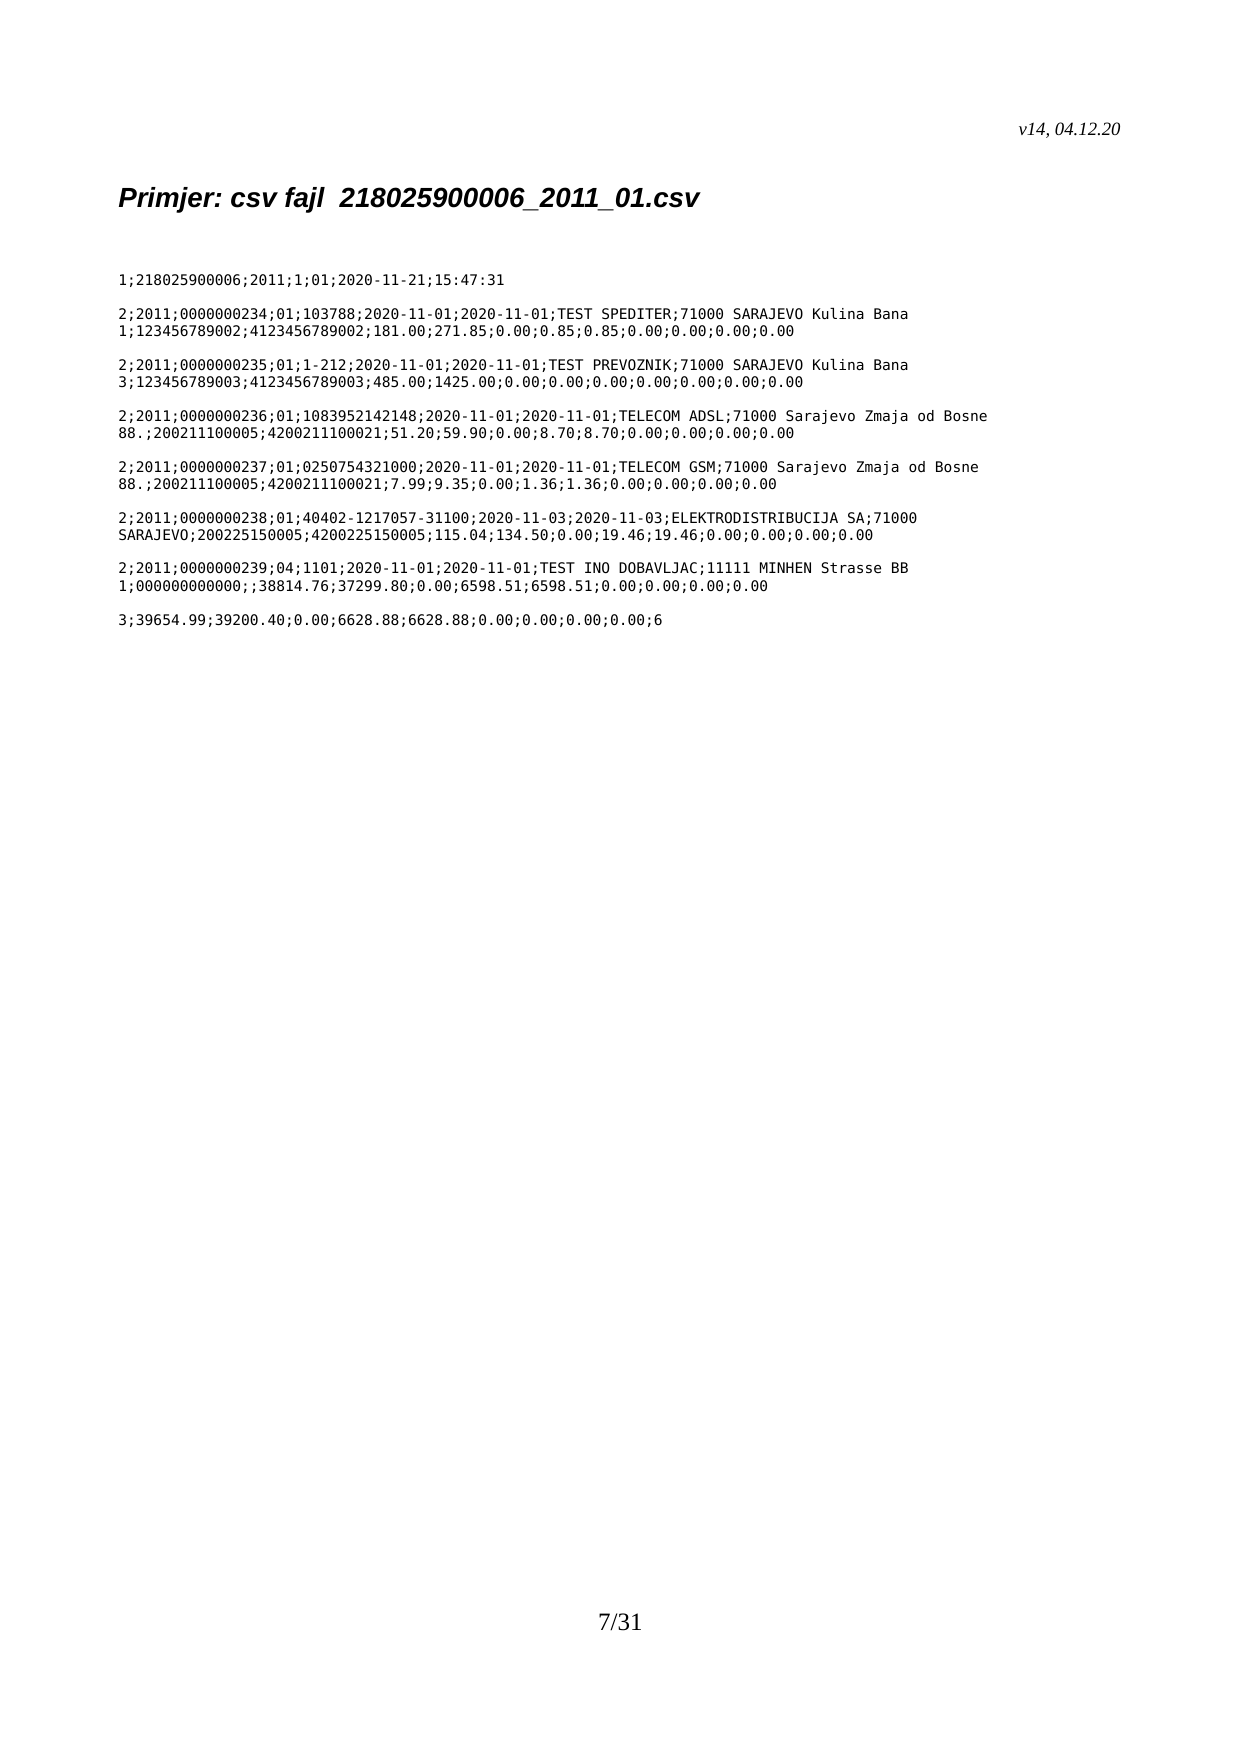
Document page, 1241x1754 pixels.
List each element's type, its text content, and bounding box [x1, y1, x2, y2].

text 2;2011;0000000237;01;0250754321000;2020-11-01;2020-11-01;TELECOM GSM;71000 Sarajevo Zmaja od Bosne 88.;200211100005;4200211100021;7.99;9.35;0.00;1.36;1.36;0.00;0.00;0.00;0.00 [118, 458, 1122, 492]
subtitle Primjer: csv fajl 218025900006_2011_01.csv [118, 182, 1122, 213]
text 2;2011;0000000235;01;1-212;2020-11-01;2020-11-01;TEST PREVOZNIK;71000 SARAJEVO Kulina Bana 3;123456789003;4123456789003;485.00;1425.00;0.00;0.00;0.00;0.00;0.00;0.00;0.00 [118, 357, 1122, 391]
text 2;2011;0000000234;01;103788;2020-11-01;2020-11-01;TEST SPEDITER;71000 SARAJEVO Kulina Bana 1;123456789002;4123456789002;181.00;271.85;0.00;0.85;0.85;0.00;0.00;0.00;0.00 [118, 306, 1122, 340]
text 2;2011;0000000239;04;1101;2020-11-01;2020-11-01;TEST INO DOBAVLJAC;11111 MINHEN Strasse BB 1;000000000000;;38814.76;37299.80;0.00;6598.51;6598.51;0.00;0.00;0.00;0.00 [118, 560, 1122, 594]
text 3;39654.99;39200.40;0.00;6628.88;6628.88;0.00;0.00;0.00;0.00;6 [118, 611, 1122, 628]
text 1;218025900006;2011;1;01;2020-11-21;15:47:31 [118, 272, 1122, 289]
text 2;2011;0000000238;01;40402-1217057-31100;2020-11-03;2020-11-03;ELEKTRODISTRIBUCIJA SA;71000 SARAJEVO;200225150005;4200225150005;115.04;134.50;0.00;19.46;19.46;0.00;0.00;0.00;0.00 [118, 509, 1122, 543]
text 2;2011;0000000236;01;1083952142148;2020-11-01;2020-11-01;TELECOM ADSL;71000 Sarajevo Zmaja od Bosne 88.;200211100005;4200211100021;51.20;59.90;0.00;8.70;8.70;0.00;0.00;0.00;0.00 [118, 408, 1122, 442]
